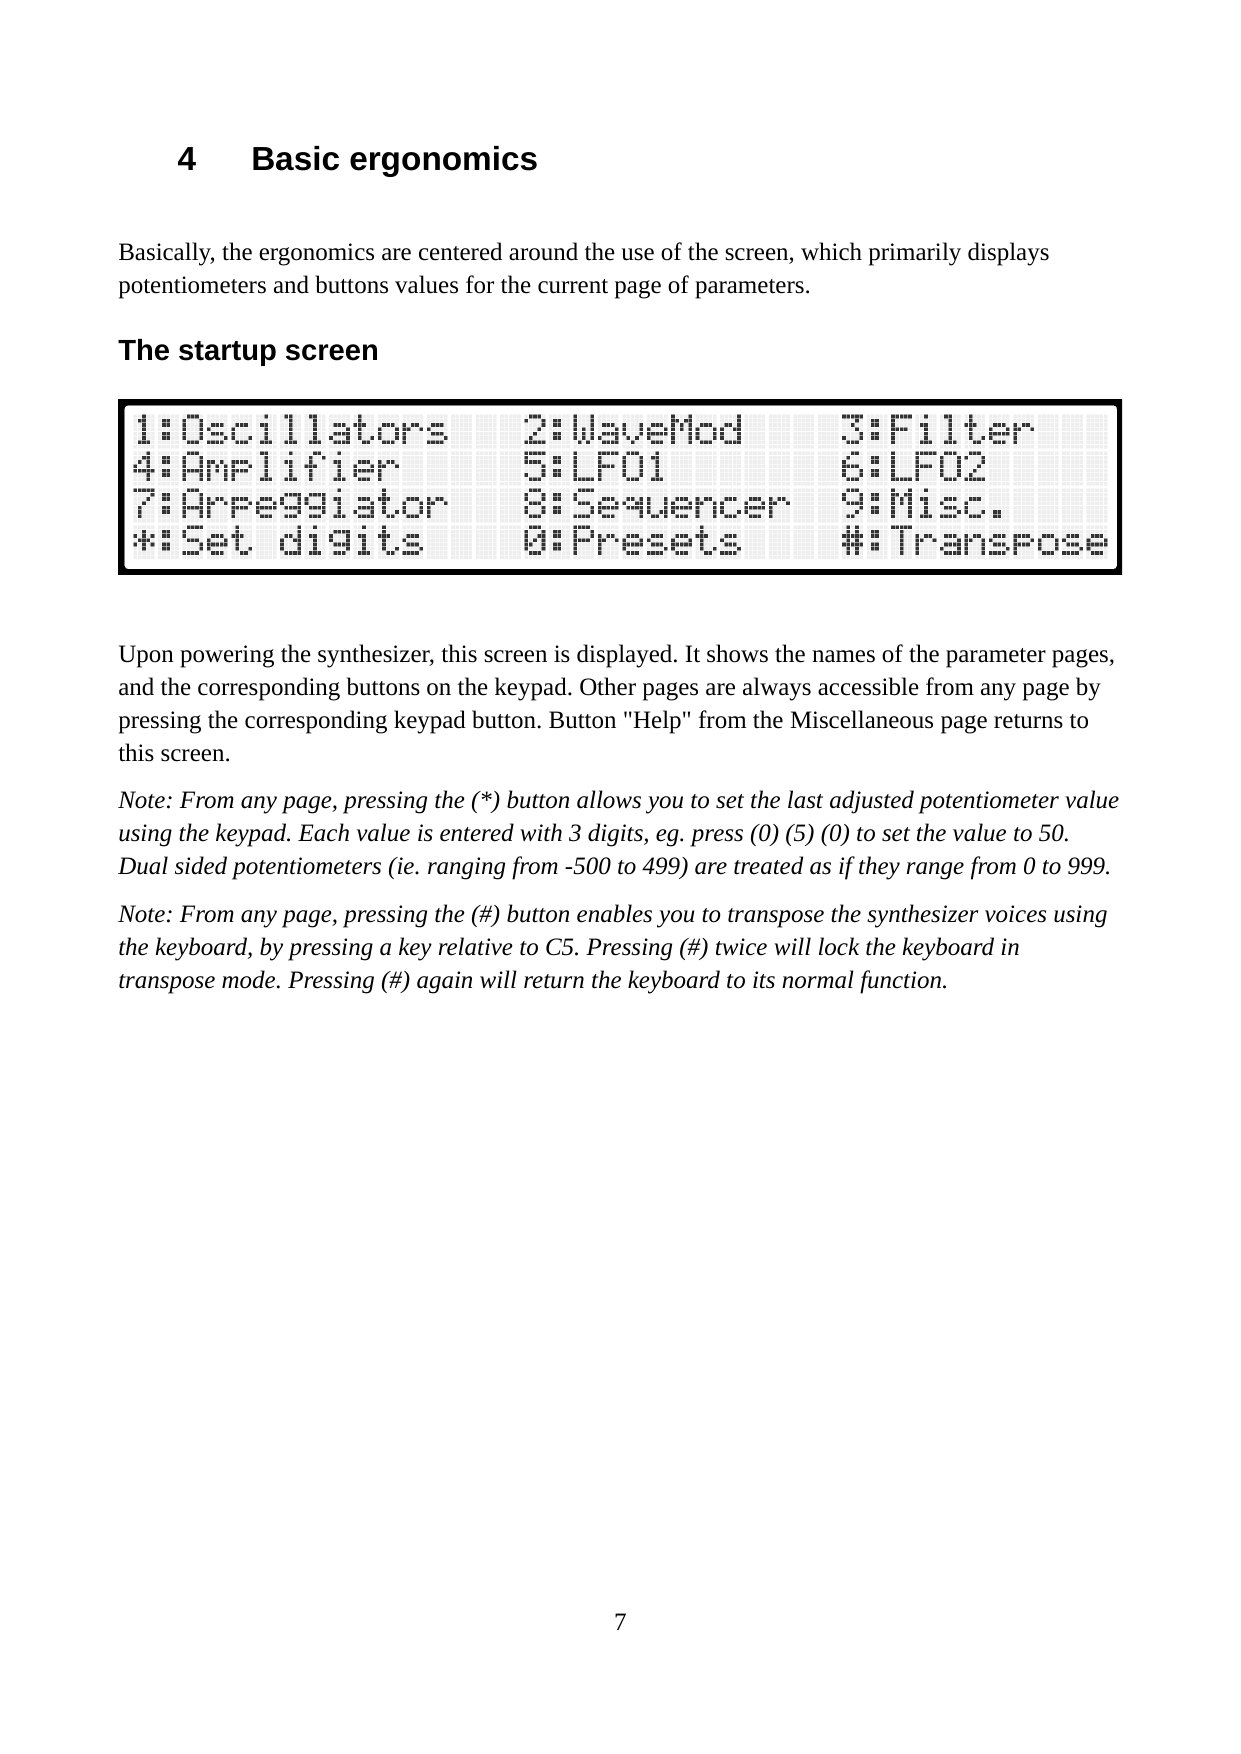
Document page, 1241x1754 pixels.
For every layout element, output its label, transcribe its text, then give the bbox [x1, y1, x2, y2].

subtitle The startup screen [118, 333, 1122, 366]
text Upon powering the synthesizer, this screen is displayed. It shows the names of the parameter pages, and the corresponding buttons on the keypad. Other pages are always accessible from any page by pressing the corresponding keypad button. Button "Help" from the Miscellaneous page returns to this screen. [118, 639, 1122, 766]
text Note: From any page, pressing the (#) button enables you to transpose the synthesizer voices using the keyboard, by pressing a key relative to C5. Pressing (#) twice will lock the keyboard in transpose mode. Pressing (#) again will return the keyboard to its normal function. [118, 899, 1122, 994]
subtitle Basic ergonomics [177, 139, 1122, 177]
text Basically, the ergonomics are centered around the use of the screen, which primarily displays potentiometers and buttons values for the current page of parameters. [118, 237, 1122, 299]
text Note: From any page, pressing the (*) button allows you to set the last adjusted potentiometer value using the keypad. Each value is entered with 3 digits, eg. press (0) (5) (0) to set the value to 50. Dual sided potentiometers (ie. ranging from -500 to 499) are treated as if they range from 0 to 999. [118, 785, 1122, 880]
picture [118, 399, 1123, 575]
